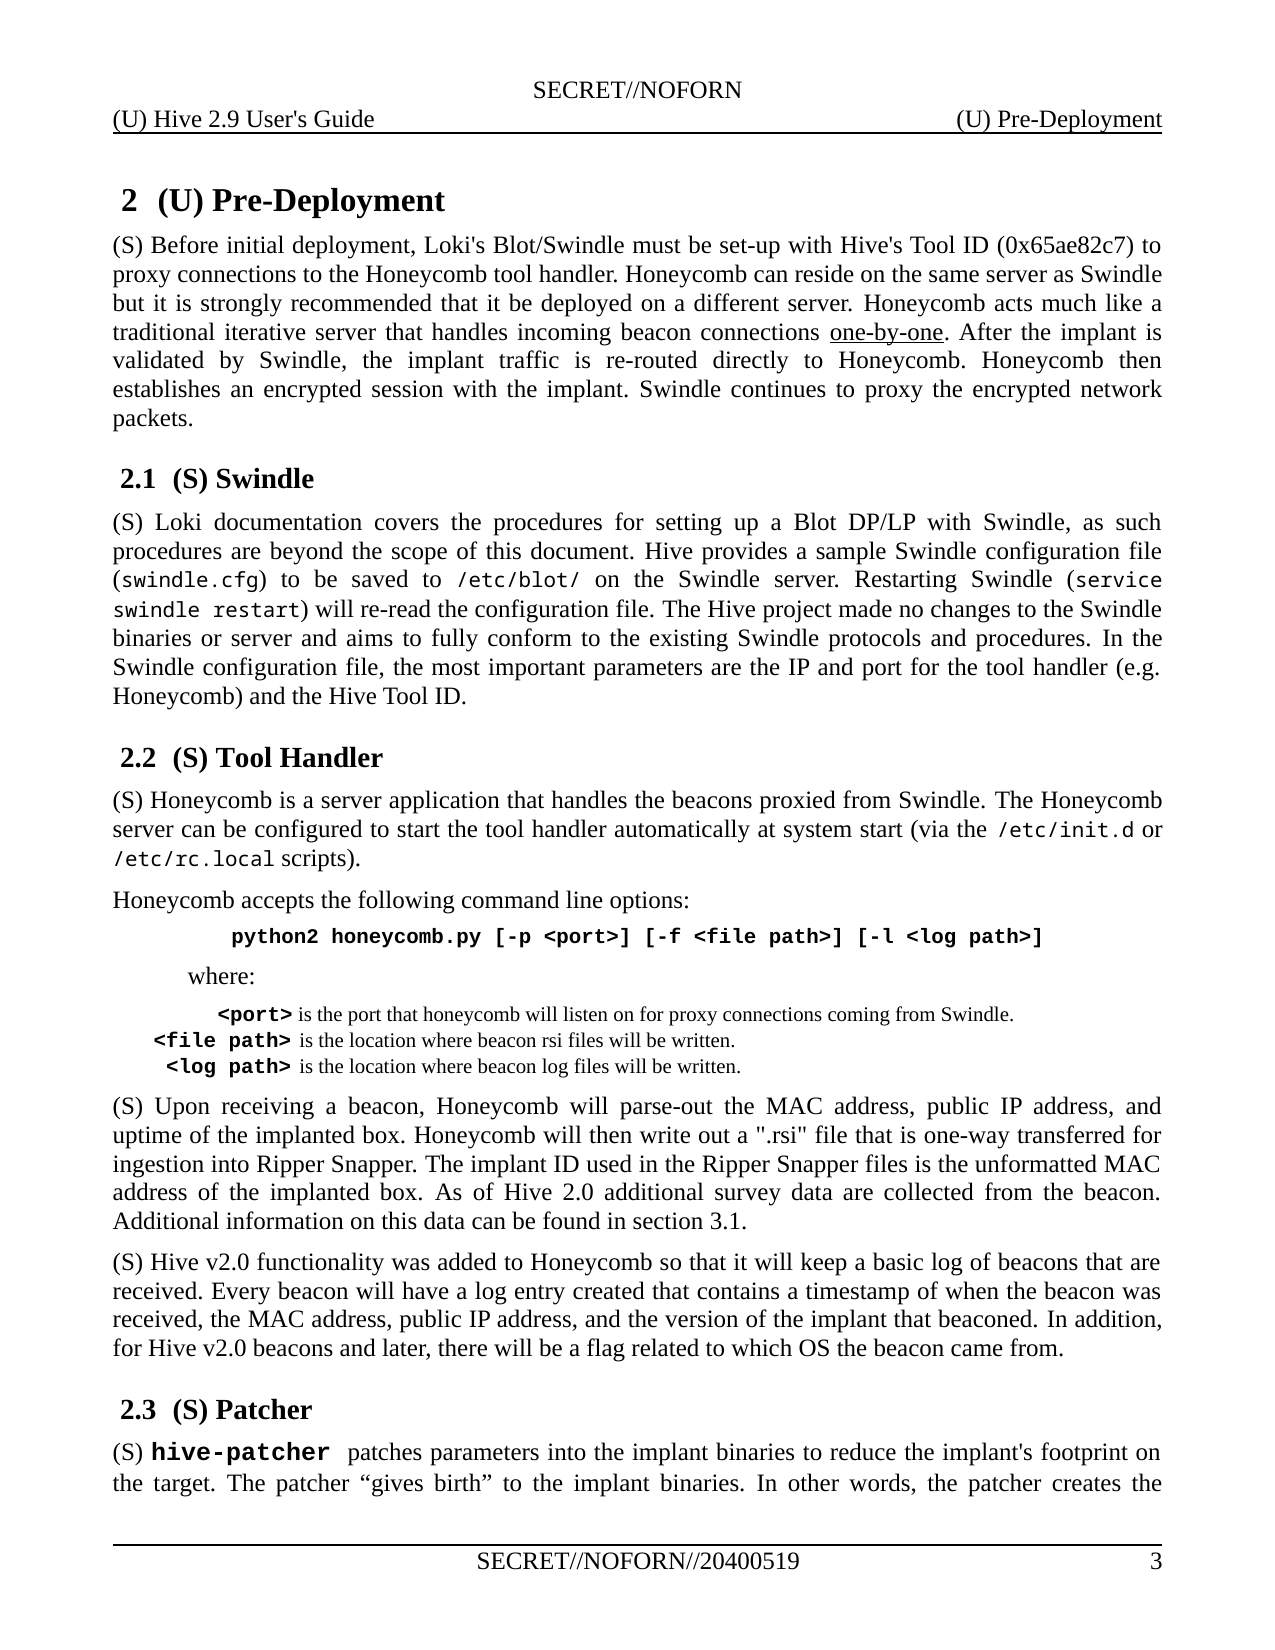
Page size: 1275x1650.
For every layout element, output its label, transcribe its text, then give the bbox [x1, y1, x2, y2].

subtitle (S) Patcher [112, 1392, 1162, 1426]
text <file path> is the location where beacon rsi files will be written. [112, 1028, 1162, 1053]
subtitle (S) Swindle [112, 462, 1162, 495]
text <port> is the port that honeycomb will listen on for proxy connections coming from Swindle. [112, 1002, 1162, 1028]
text <log path> is the location where beacon log files will be written. [112, 1053, 1162, 1079]
text (S) Loki documentation covers the procedures for setting up a Blot DP/LP with Swindle, as such procedures are beyond the scope of this document. Hive provides a sample Swindle configuration file (swindle.cfg) to be saved to /etc/blot/ on the Swindle server. Restarting Swindle (service swindle restart) will re-read the configuration file. The Hive project made no changes to the Swindle binaries or server and aims to fully conform to the existing Swindle protocols and procedures. In the Swindle configuration file, the most important parameters are the IP and port for the tool handler (e.g. Honeycomb) and the Hive Tool ID. [112, 507, 1162, 710]
text where: [112, 961, 1162, 990]
text python2 honeycomb.py [-p <port>] [-f <file path>] [-l <log path>] [112, 926, 1162, 949]
text (S) hive-patcher patches parameters into the implant binaries to reduce the implant's footprint on the target. The patcher “gives birth” to the implant binaries. In other words, the patcher creates the [112, 1437, 1162, 1497]
subtitle (S) Tool Handler [112, 740, 1162, 773]
text Honeycomb accepts the following command line options: [112, 885, 1162, 914]
subtitle (U) Pre-Deployment [112, 180, 1162, 218]
text (S) Upon receiving a beacon, Honeycomb will parse-out the MAC address, public IP address, and uptime of the implanted box. Honeycomb will then write out a ".rsi" file that is one-way transferred for ingestion into Ripper Snapper. The implant ID used in the Ripper Snapper files is the unformatted MAC address of the implanted box. As of Hive 2.0 additional survey data are collected from the beacon. Additional information on this data can be found in section 3.1. [112, 1091, 1162, 1235]
text (S) Hive v2.0 functionality was added to Honeycomb so that it will keep a basic log of beacons that are received. Every beacon will have a log entry created that contains a timestamp of when the beacon was received, the MAC address, public IP address, and the version of the implant that beaconed. In addition, for Hive v2.0 beacons and later, there will be a flag related to which OS the beacon came from. [112, 1247, 1162, 1362]
text (S) Honeycomb is a server application that handles the beacons proxied from Swindle. The Honeycomb server can be configured to start the tool handler automatically at system start (via the /etc/init.d or /etc/rc.local scripts). [112, 785, 1162, 873]
text (S) Before initial deployment, Loki's Blot/Swindle must be set-up with Hive's Tool ID (0x65ae82c7) to proxy connections to the Honeycomb tool handler. Honeycomb can reside on the same server as Swindle but it is strongly recommended that it be deployed on a different server. Honeycomb acts much like a traditional iterative server that handles incoming beacon connections one-by-one. After the implant is validated by Swindle, the implant traffic is re-routed directly to Honeycomb. Honeycomb then establishes an encrypted session with the implant. Swindle continues to proxy the encrypted network packets. [112, 230, 1162, 432]
